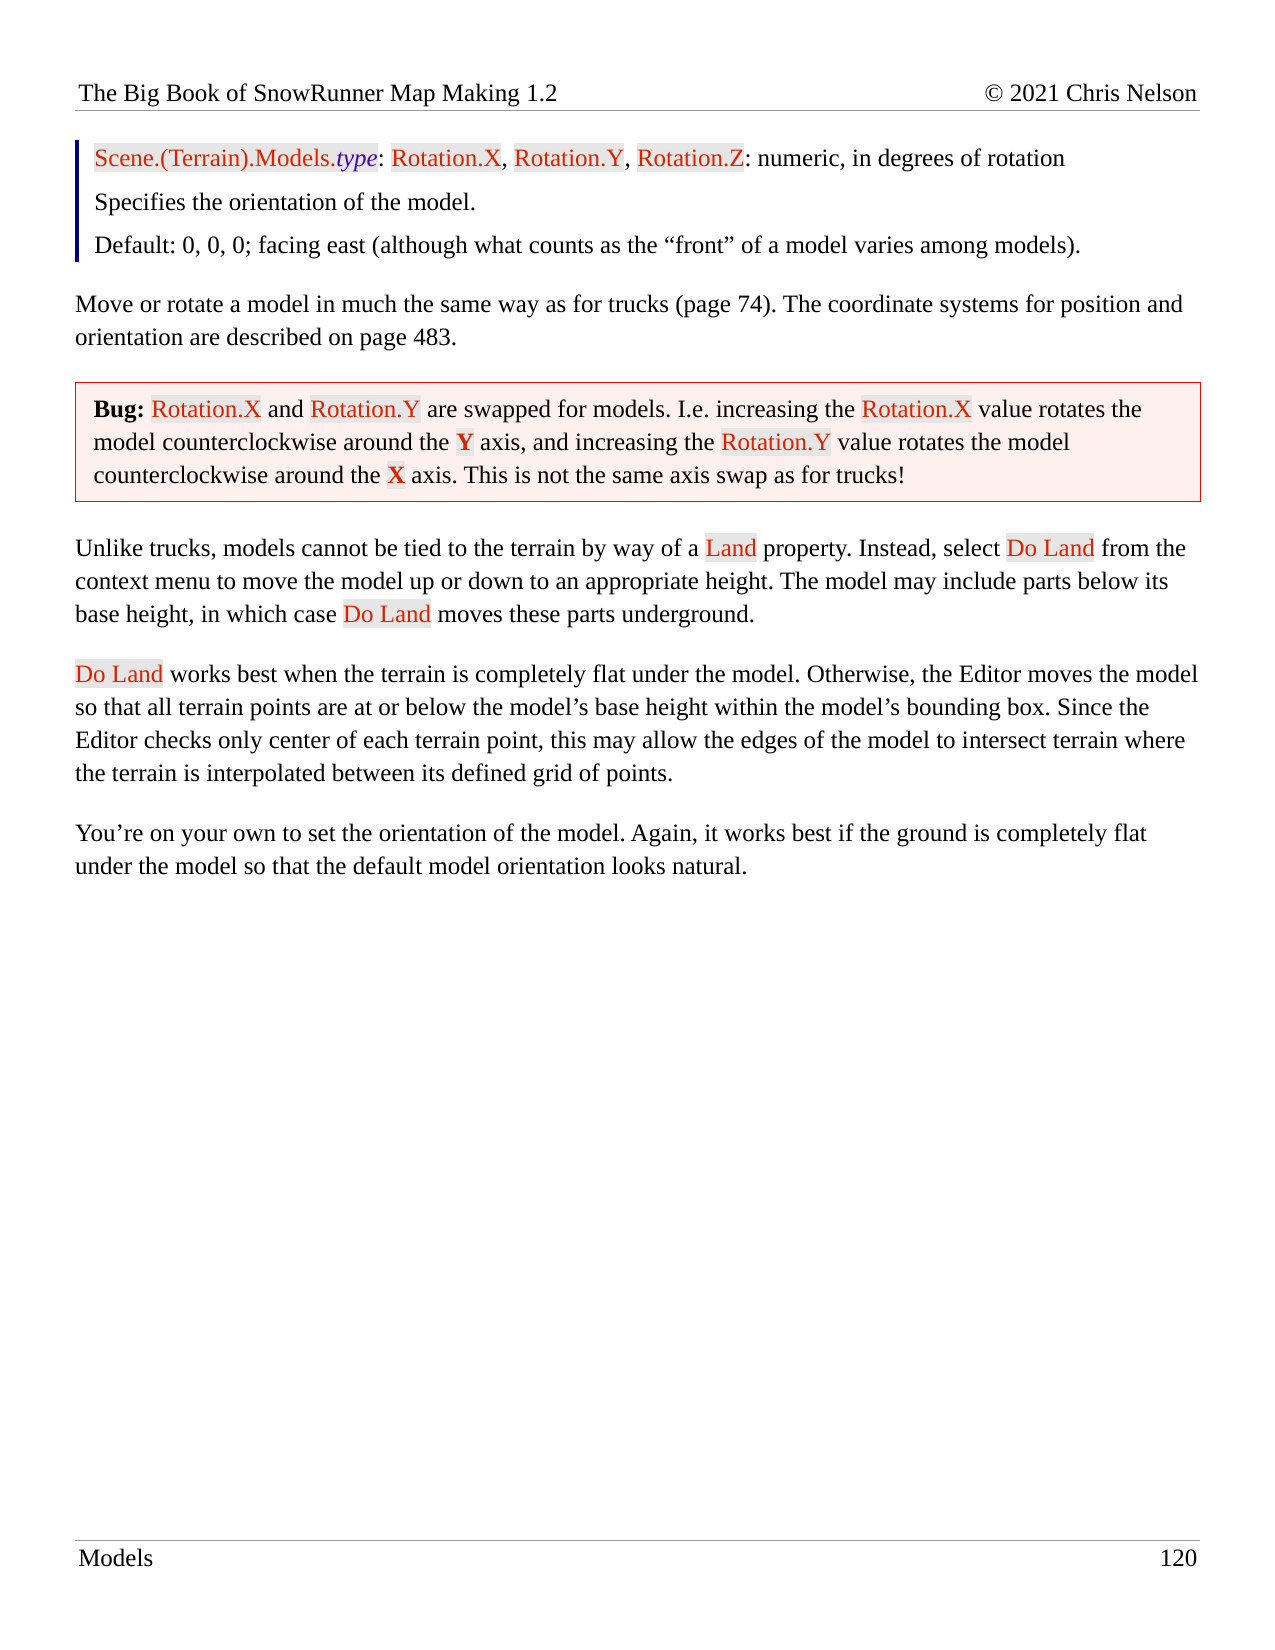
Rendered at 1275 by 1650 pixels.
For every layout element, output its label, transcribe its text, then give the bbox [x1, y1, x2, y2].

text Unlike trucks, models cannot be tied to the terrain by way of a Land property. Instead, select Do Land from the context menu to move the model up or down to an appropriate height. The model may include parts below its base height, in which case Do Land moves these parts underground. [75, 533, 1200, 628]
text Move or rotate a model in much the same way as for trucks (page 74). The coordinate systems for position and orientation are described on page 483. [75, 289, 1200, 351]
text Scene.(Terrain).Models.type: Rotation.X, Rotation.Y, Rotation.Z: numeric, in degrees of rotation [79, 140, 1200, 172]
list Rotation.X and Rotation.Y are swapped for models. I.e. increasing the Rotation.X value rotates the model counterclockwise around the Y axis, and increasing the Rotation.Y value rotates the model counterclockwise around the X axis. This is not the same axis swap as for trucks! [76, 383, 1200, 501]
text You’re on your own to set the orientation of the model. Again, it works best if the ground is completely flat under the model so that the default model orientation looks natural. [75, 818, 1200, 880]
text Specifies the orientation of the model. [79, 184, 1200, 215]
text Do Land works best when the terrain is completely flat under the model. Otherwise, the Editor moves the model so that all terrain points are at or below the model’s base height within the model’s bounding box. Since the Editor checks only center of each terrain point, this may allow the edges of the model to intersect terrain where the terrain is interpolated between its defined grid of points. [75, 659, 1200, 787]
text Default: 0, 0, 0; facing east (although what counts as the “front” of a model varies among models). [79, 227, 1200, 262]
